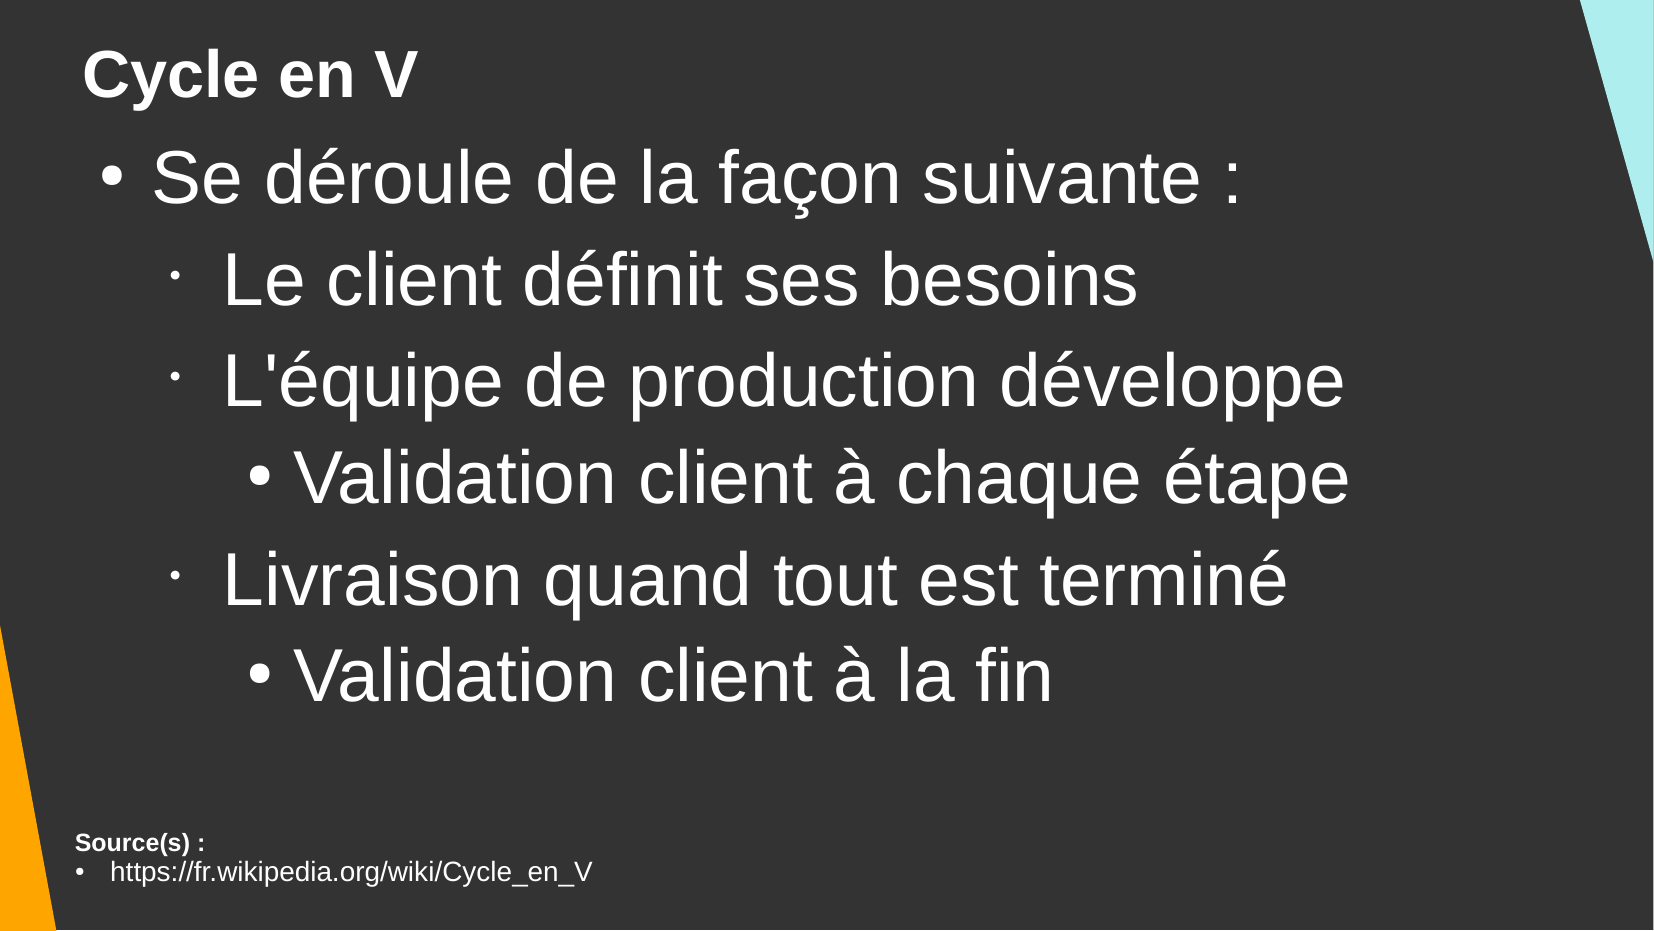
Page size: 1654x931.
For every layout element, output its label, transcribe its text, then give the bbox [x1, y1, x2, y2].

text_box Source(s) : https://fr.wikipedia.org/wiki/Cycle_en_V [59, 821, 1546, 920]
text_box [0, 625, 57, 931]
text_box [1579, 0, 1654, 265]
list Se déroule de la façon suivante : Le client définit ses besoins L'équipe de production développe Validation client à chaque étape Livraison quand tout est terminé Validation client à la fin [80, 135, 1620, 777]
title Cycle en V [82, 37, 1571, 122]
